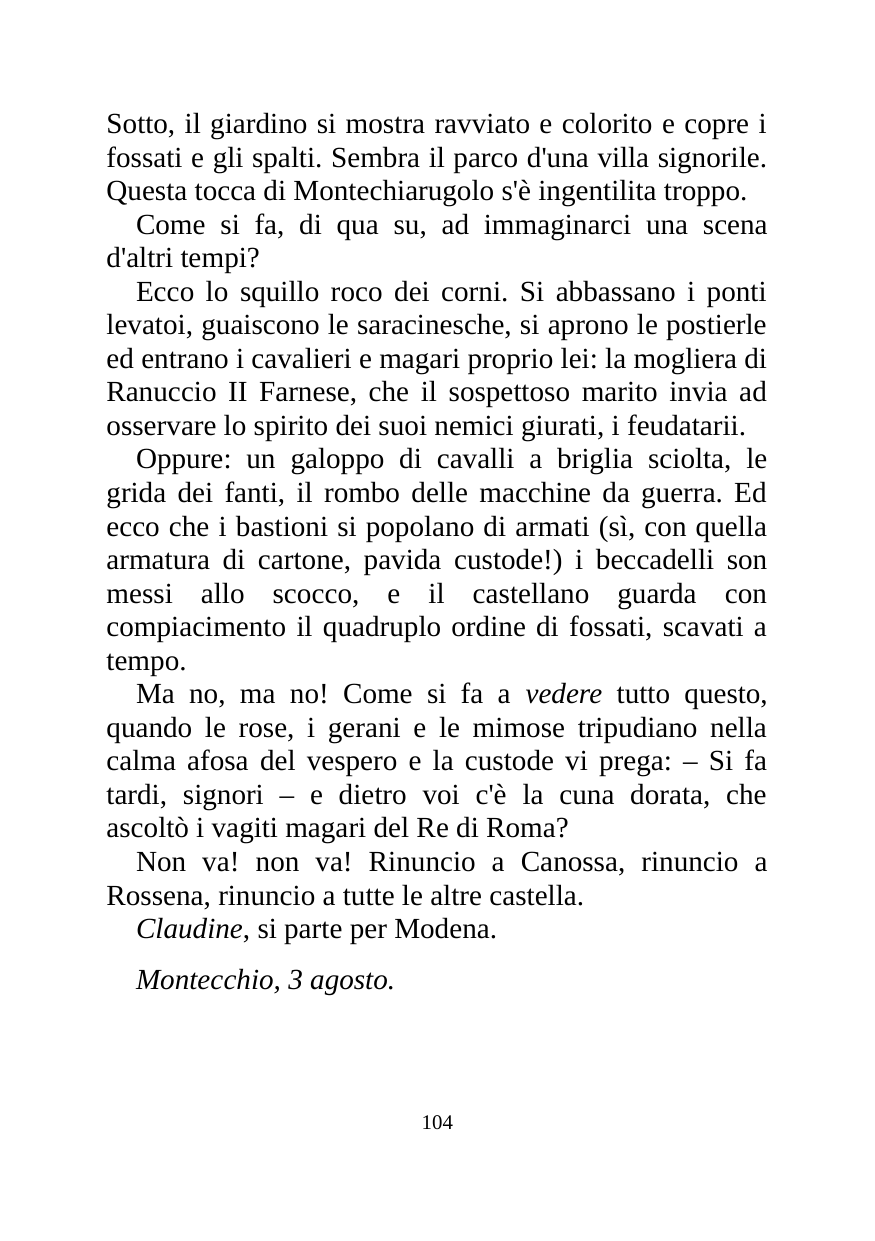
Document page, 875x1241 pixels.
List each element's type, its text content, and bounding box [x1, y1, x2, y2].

text Sotto, il giardino si mostra ravviato e colorito e copre i fossati e gli spalti. Sembra il parco d'una villa signorile. Questa tocca di Montechiarugolo s'è ingentilita troppo. [106, 106, 768, 207]
text Ecco lo squillo roco dei corni. Si abbassano i ponti levatoi, guaiscono le saracinesche, si aprono le postierle ed entrano i cavalieri e magari proprio lei: la mogliera di Ranuccio II Farnese, che il sospettoso marito invia ad osservare lo spirito dei suoi nemici giurati, i feudatarii. [106, 274, 768, 442]
text Come si fa, di qua su, ad immaginarci una scena d'altri tempi? [106, 207, 768, 274]
text Montecchio, 3 agosto. [106, 962, 768, 996]
text Ma no, ma no! Come si fa a vedere tutto questo, quando le rose, i gerani e le mimose tripudiano nella calma afosa del vespero e la custode vi prega: – Si fa tardi, signori – e dietro voi c'è la cuna dorata, che ascoltò i vagiti magari del Re di Roma? [106, 676, 768, 844]
text Claudine, si parte per Modena. [106, 911, 768, 945]
text Non va! non va! Rinuncio a Canossa, rinuncio a Rossena, rinuncio a tutte le altre castella. [106, 844, 768, 911]
text Oppure: un galoppo di cavalli a briglia sciolta, le grida dei fanti, il rombo delle macchine da guerra. Ed ecco che i bastioni si popolano di armati (sì, con quella armatura di cartone, pavida custode!) i beccadelli son messi allo scocco, e il castellano guarda con compiacimento il quadruplo ordine di fossati, scavati a tempo. [106, 442, 768, 676]
